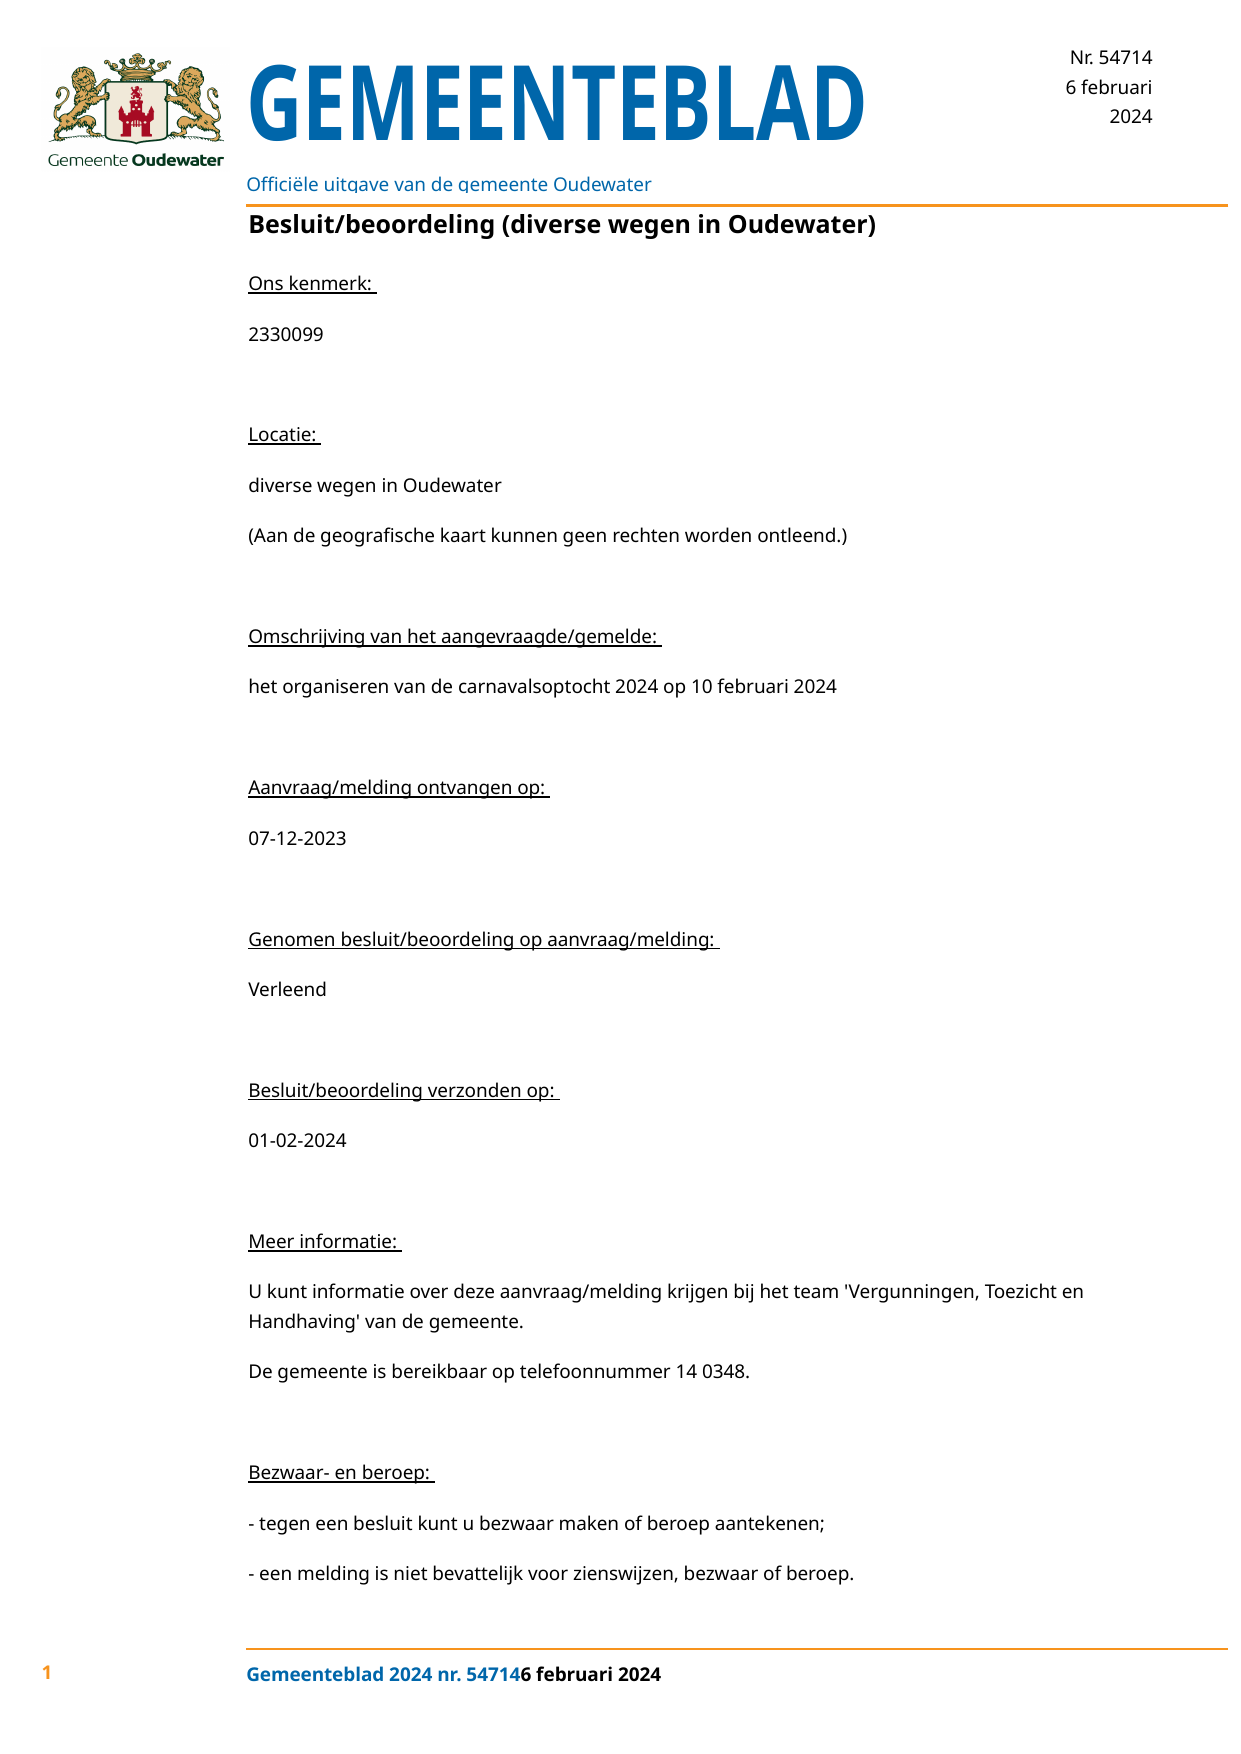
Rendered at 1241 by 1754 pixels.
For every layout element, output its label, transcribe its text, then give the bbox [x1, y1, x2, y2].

text 01-02-2024 [248, 1127, 1152, 1153]
text Genomen besluit/beoordeling op aanvraag/melding: [248, 926, 1152, 951]
text Besluit/beoordeling (diverse wegen in Oudewater) [248, 207, 1152, 241]
text Verleend [248, 976, 1152, 1002]
text diverse wegen in Oudewater [248, 472, 1152, 498]
text De gemeente is bereikbaar op telefoonnummer 14 0348. [248, 1359, 1152, 1384]
text Besluit/beoordeling verzonden op: [248, 1077, 1152, 1103]
text 2330099 [248, 321, 1152, 346]
text U kunt informatie over deze aanvraag/melding krijgen bij het team 'Vergunningen, Toezicht en Handhaving' van de gemeente. [248, 1279, 1152, 1334]
text Ons kenmerk: [248, 270, 1152, 296]
text 07-12-2023 [248, 825, 1152, 851]
text Locatie: [248, 422, 1152, 447]
text Aanvraag/melding ontvangen op: [248, 774, 1152, 800]
picture [41, 47, 231, 172]
text - tegen een besluit kunt u bezwaar maken of beroep aantekenen; [248, 1510, 1152, 1536]
text Bezwaar- en beroep: [248, 1459, 1152, 1485]
text (Aan de geografische kaart kunnen geen rechten worden ontleend.) [248, 522, 1152, 548]
text Meer informatie: [248, 1228, 1152, 1254]
text - een melding is niet bevattelijk voor zienswijzen, bezwaar of beroep. [248, 1560, 1152, 1586]
text Omschrijving van het aangevraagde/gemelde: [248, 623, 1152, 649]
text het organiseren van de carnavalsoptocht 2024 op 10 februari 2024 [248, 674, 1152, 699]
